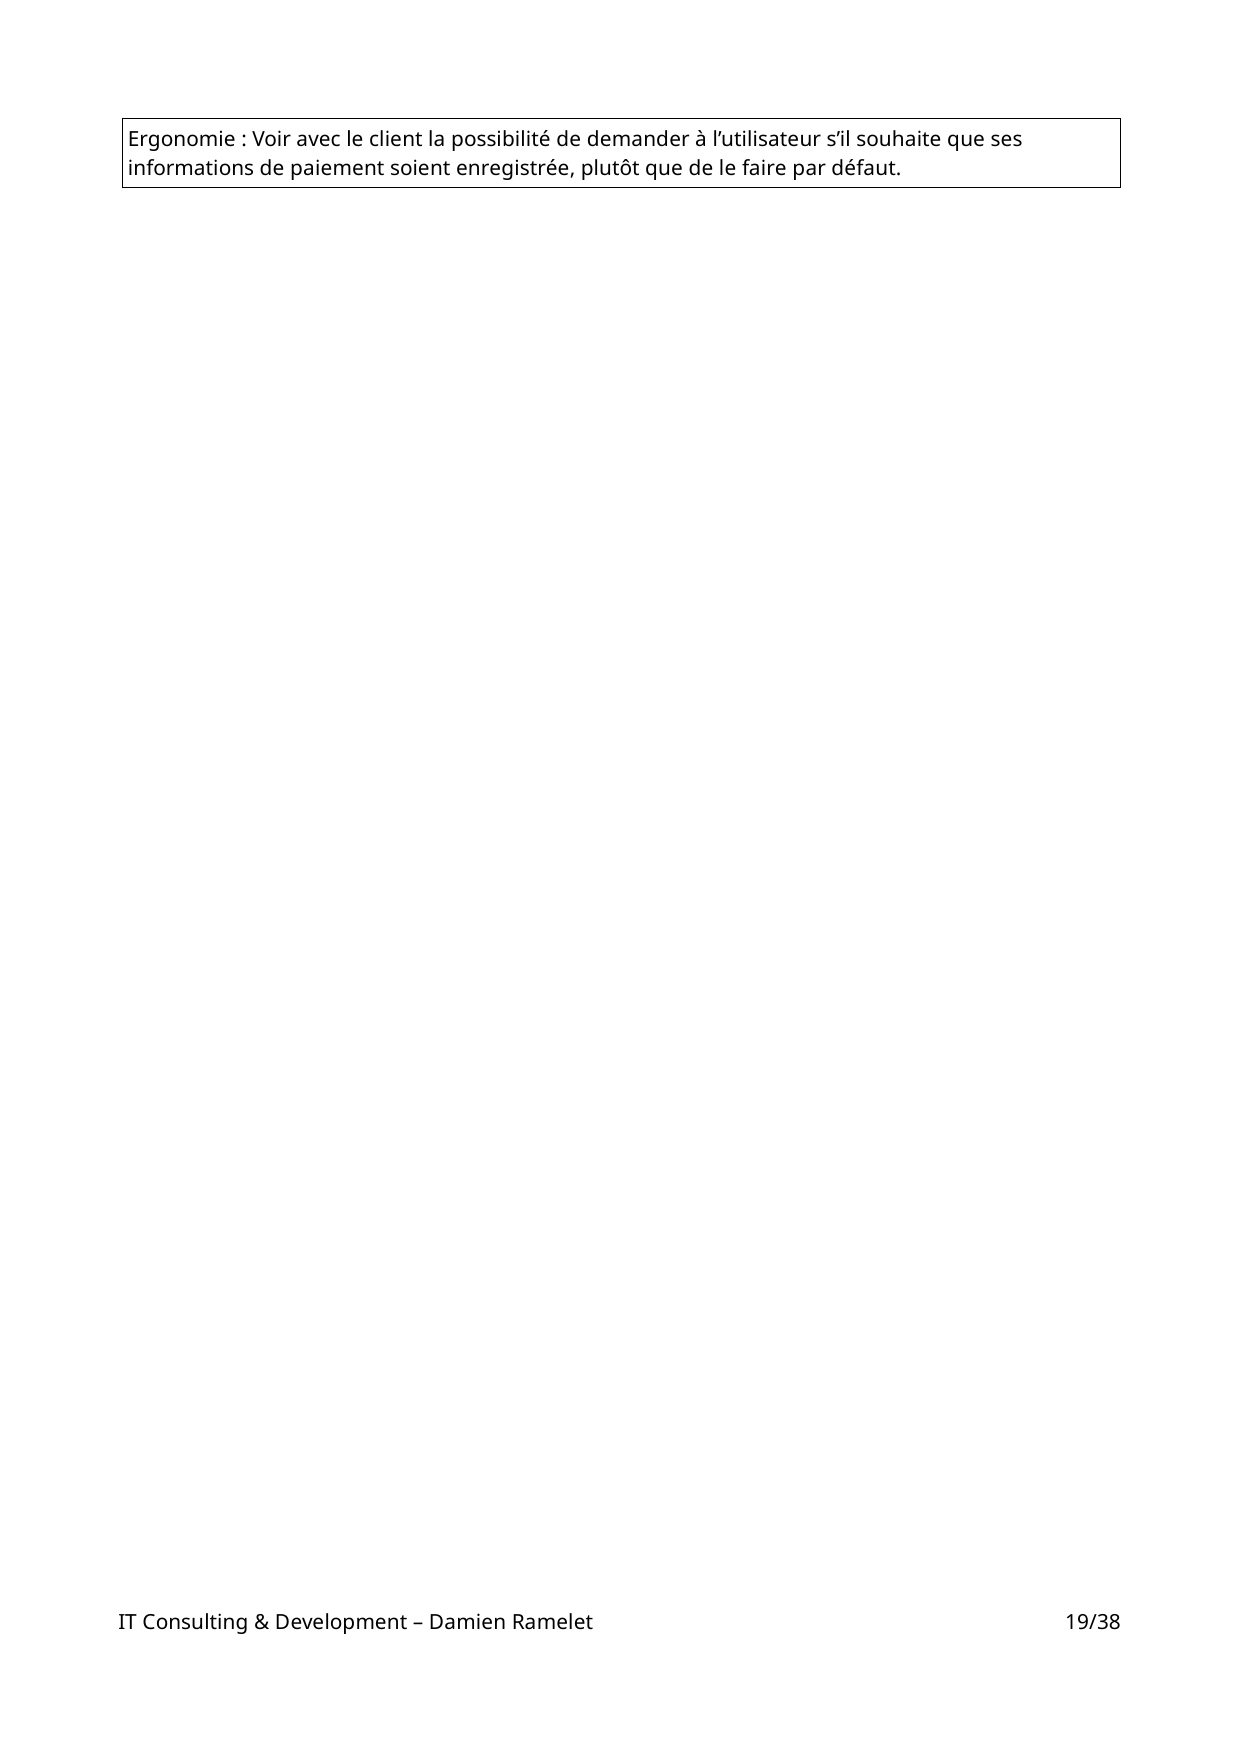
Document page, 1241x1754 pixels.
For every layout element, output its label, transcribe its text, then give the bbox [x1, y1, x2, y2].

table_cell Ergonomie : Voir avec le client la possibilité de demander à l’utilisateur s’il souhaite que ses informations de paiement soient enregistrée, plutôt que de le faire par défaut. [123, 119, 1120, 187]
